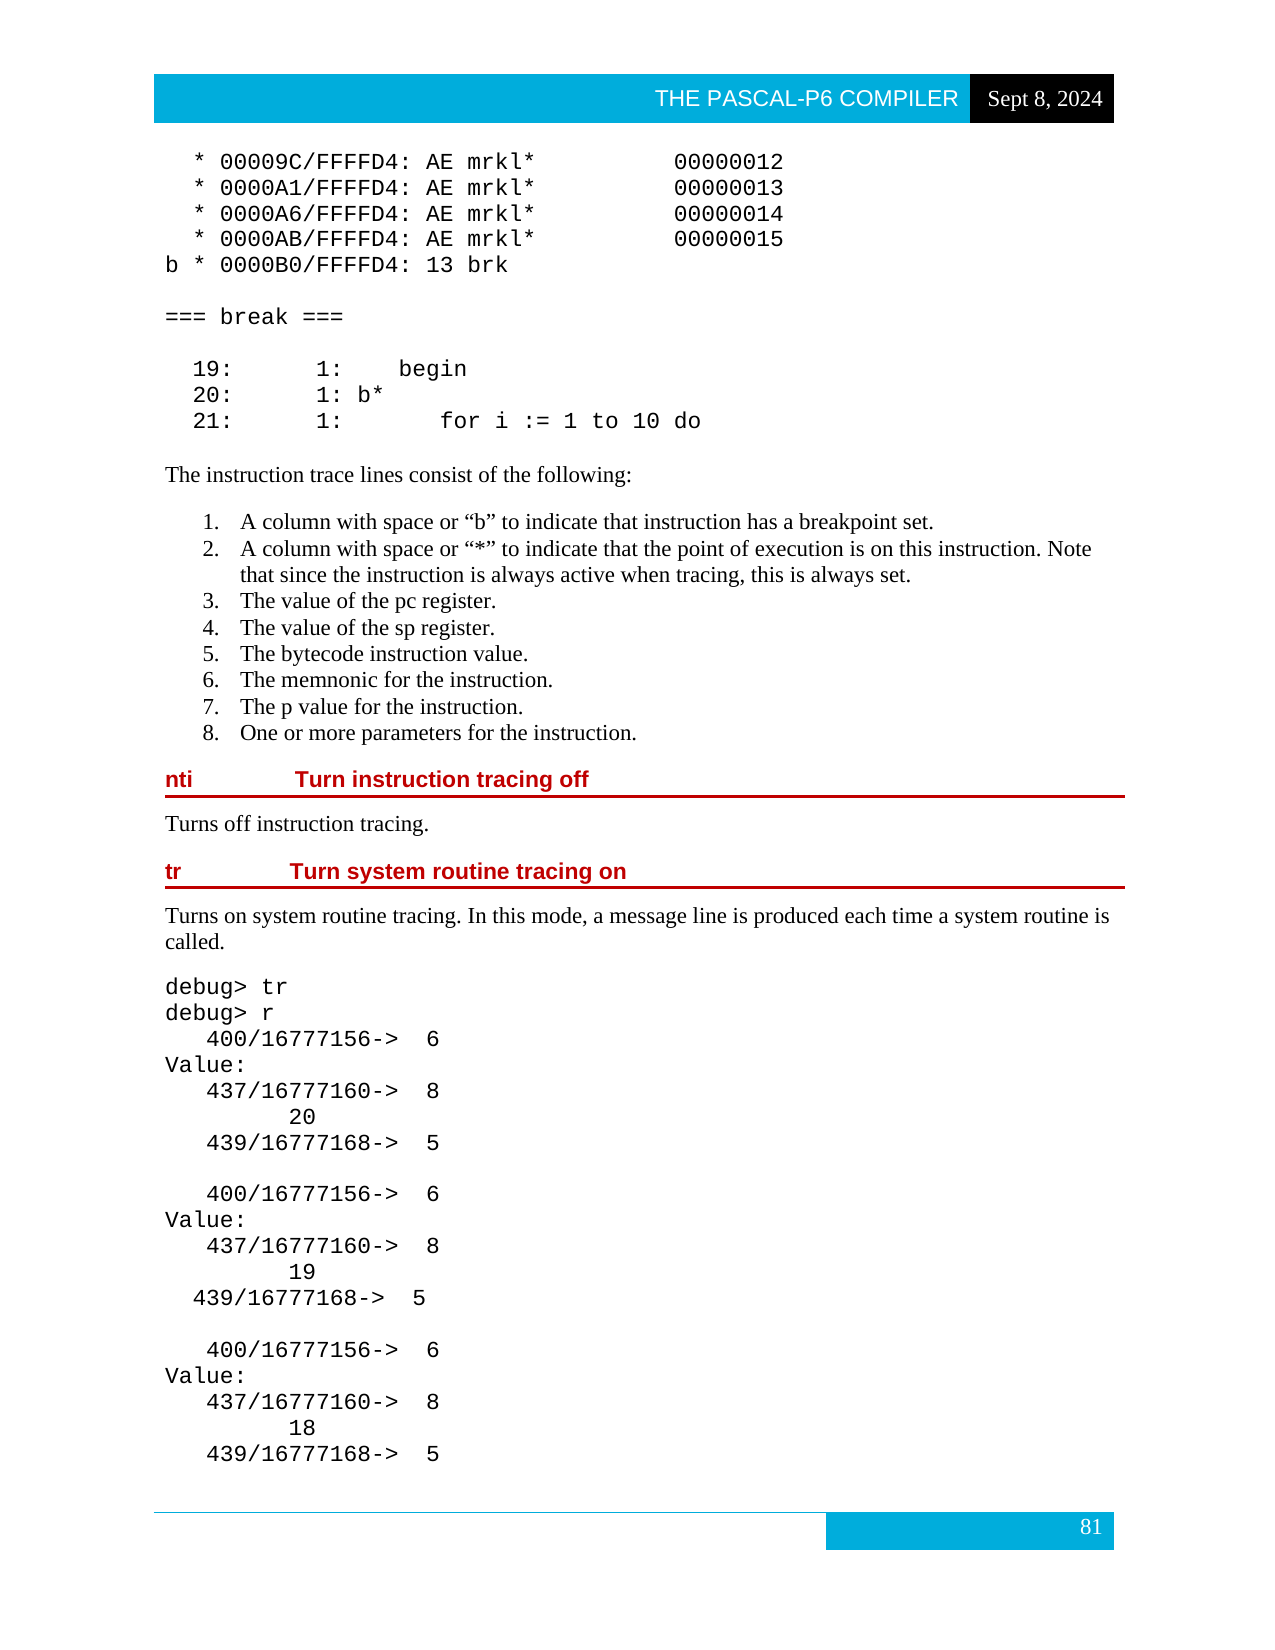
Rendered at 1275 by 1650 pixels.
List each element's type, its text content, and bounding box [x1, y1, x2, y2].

text 439/16777168-> 5 [165, 1131, 1125, 1157]
text Value: [165, 1364, 1125, 1390]
text * 0000AB/FFFFD4: AE mrkl* 00000015 [165, 228, 1125, 254]
text debug> r [165, 1001, 1125, 1027]
list One or more parameters for the instruction. [202, 719, 1125, 746]
text 437/16777160-> 8 [165, 1235, 1125, 1261]
text === break === [165, 306, 1125, 332]
text 20 [165, 1105, 1125, 1131]
text debug> tr [165, 975, 1125, 1001]
text The instruction trace lines consist of the following: [165, 461, 1125, 488]
text 439/16777168-> 5 [165, 1287, 1125, 1312]
text 400/16777156-> 6 [165, 1027, 1125, 1053]
list The p value for the instruction. [202, 693, 1125, 719]
text 18 [165, 1416, 1125, 1442]
text * 0000A6/FFFFD4: AE mrkl* 00000014 [165, 202, 1125, 228]
text 439/16777168-> 5 [165, 1442, 1125, 1468]
list A column with space or “*” to indicate that the point of execution is on this instruction. Note that since the instruction is always active when tracing, this is always set. [202, 535, 1125, 587]
text 400/16777156-> 6 [165, 1338, 1125, 1364]
text b * 0000B0/FFFFD4: 13 brk [165, 254, 1125, 280]
list The memnonic for the instruction. [202, 667, 1125, 693]
subtitle nti Turn instruction tracing off [165, 766, 1125, 795]
text 437/16777160-> 8 [165, 1390, 1125, 1416]
list The bytecode instruction value. [202, 640, 1125, 667]
list The value of the pc register. [202, 587, 1125, 614]
text 400/16777156-> 6 [165, 1183, 1125, 1209]
text 21: 1: for i := 1 to 10 do [165, 409, 1125, 435]
subtitle tr Turn system routine tracing on [165, 858, 1125, 886]
text 437/16777160-> 8 [165, 1079, 1125, 1105]
text Turns off instruction tracing. [165, 811, 1125, 837]
list A column with space or “b” to indicate that instruction has a breakpoint set. [202, 508, 1125, 535]
list The value of the sp register. [202, 614, 1125, 640]
text 20: 1: b* [165, 383, 1125, 409]
text 19 [165, 1261, 1125, 1287]
text Value: [165, 1209, 1125, 1235]
text * 0000A1/FFFFD4: AE mrkl* 00000013 [165, 176, 1125, 202]
text 19: 1: begin [165, 357, 1125, 383]
text Value: [165, 1053, 1125, 1079]
text * 00009C/FFFFD4: AE mrkl* 00000012 [165, 150, 1125, 176]
text Turns on system routine tracing. In this mode, a message line is produced each time a system routine is called. [165, 902, 1125, 954]
